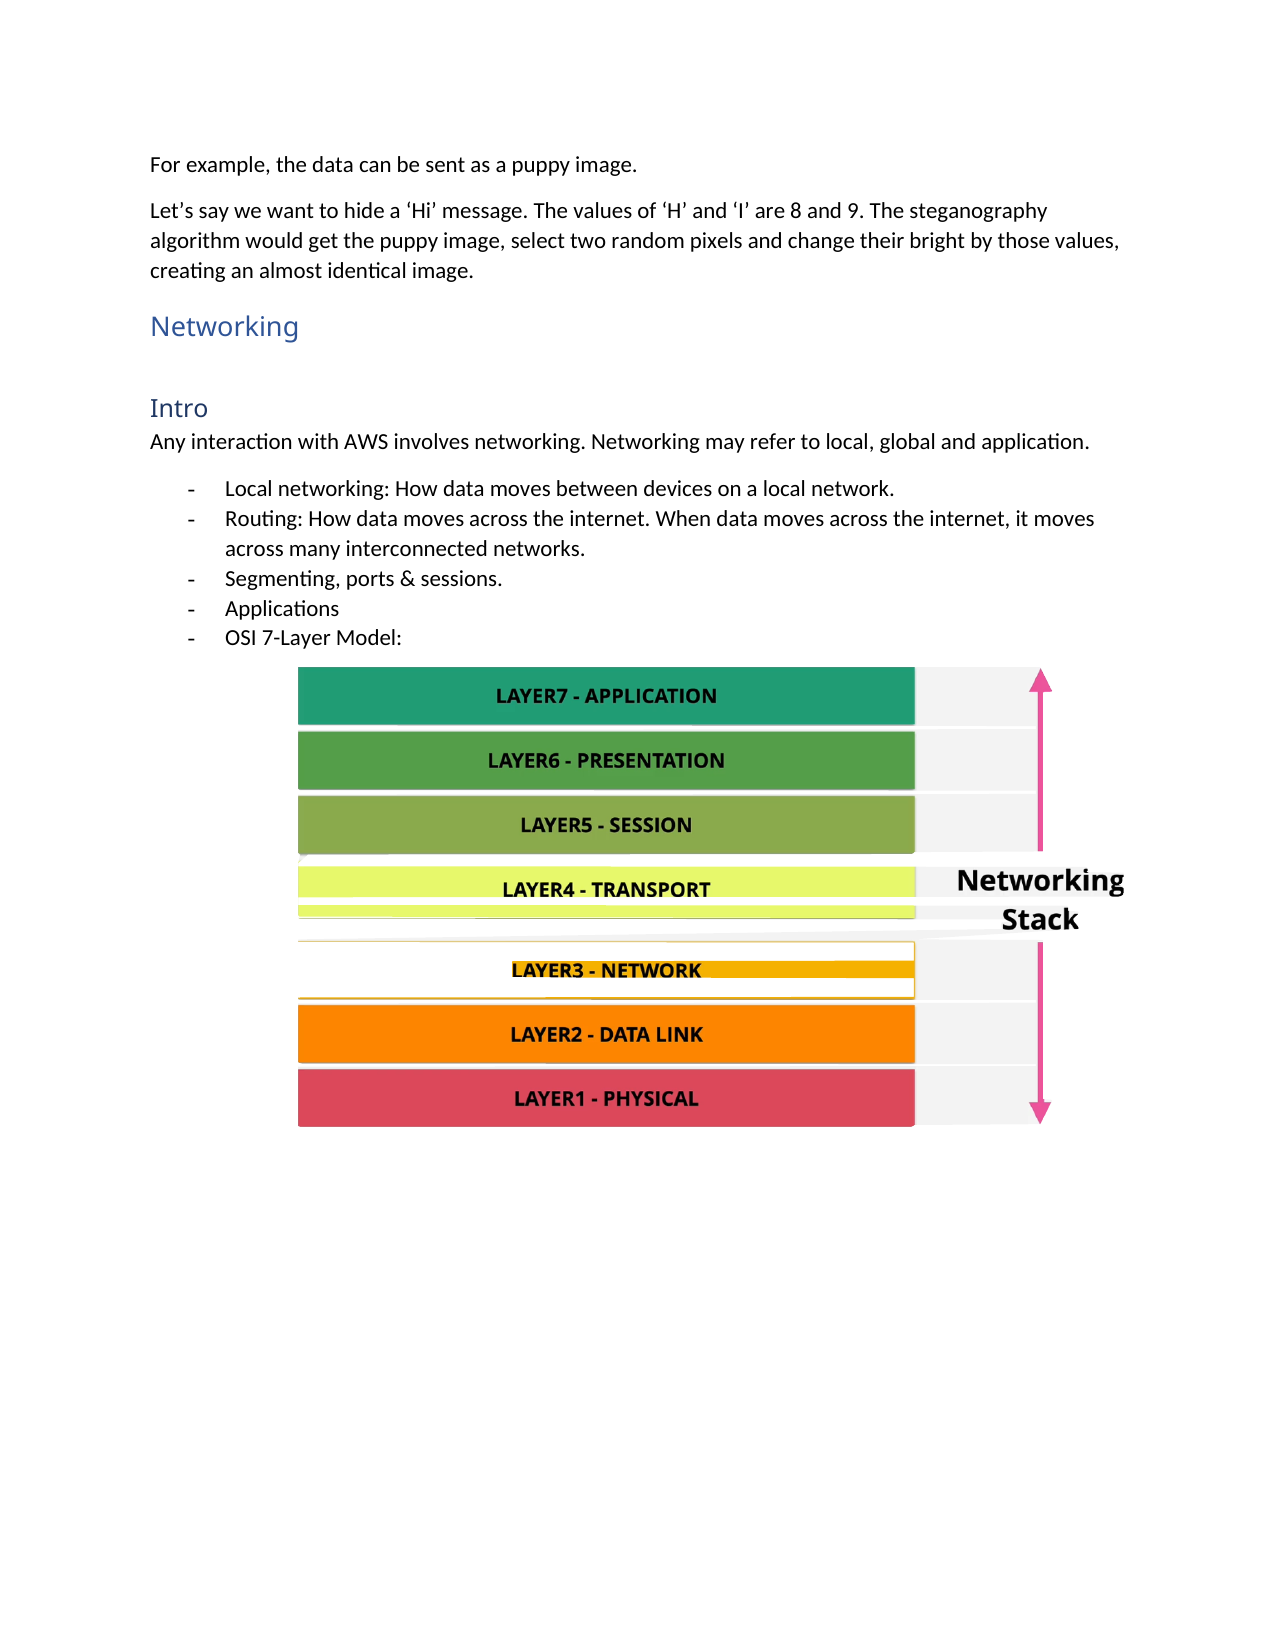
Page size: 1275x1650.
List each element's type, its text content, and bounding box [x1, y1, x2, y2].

list OSI 7-Layer Model: [187, 623, 1125, 652]
list Routing: How data moves across the internet. When data moves across the internet, it moves across many interconnected networks. [187, 504, 1125, 562]
list Applications [187, 594, 1125, 622]
text For example, the data can be sent as a puppy image. [150, 150, 1125, 178]
list Local networking: How data moves between devices on a local network. [187, 474, 1125, 502]
text Let’s say we want to hide a ‘Hi’ message. The values of ‘H’ and ‘I’ are 8 and 9. The steganography algorithm would get the puppy image, select two random pixels and change their bright by those values, creating an almost identical image. [150, 197, 1125, 284]
subtitle Networking [150, 307, 1125, 344]
list Segmenting, ports & sessions. [187, 564, 1125, 592]
text Any interaction with AWS involves networking. Networking may refer to local, global and application. [150, 427, 1125, 456]
subtitle Intro [150, 391, 1125, 425]
